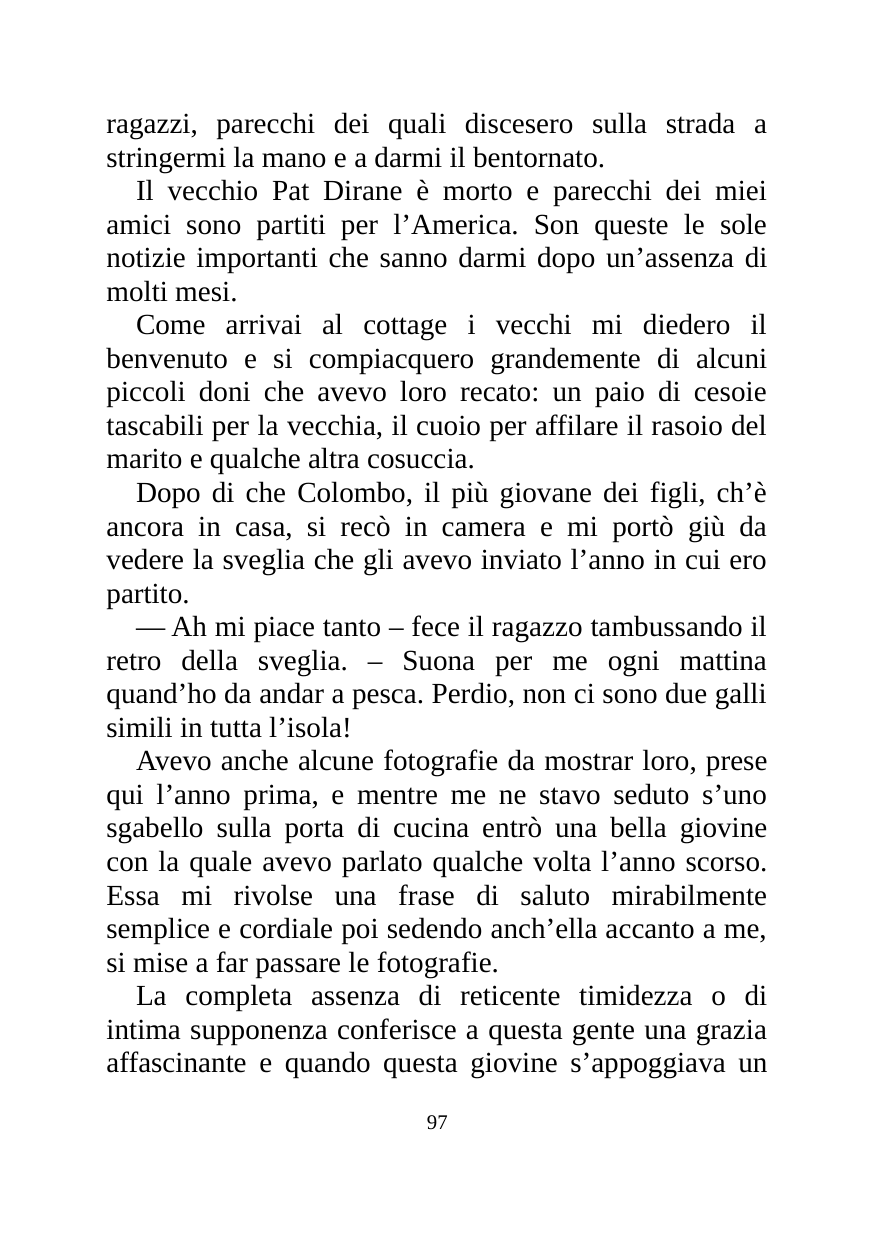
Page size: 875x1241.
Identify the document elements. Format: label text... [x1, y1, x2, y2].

text — Ah mi piace tanto – fece il ragazzo tambussando il retro della sveglia. – Suona per me ogni mattina quand’ho da andar a pesca. Perdio, non ci sono due galli simili in tutta l’isola! [106, 609, 768, 743]
text Il vecchio Pat Dirane è morto e parecchi dei miei amici sono partiti per l’America. Son queste le sole notizie importanti che sanno darmi dopo un’assenza di molti mesi. [106, 173, 768, 307]
text ragazzi, parecchi dei quali discesero sulla strada a stringermi la mano e a darmi il bentornato. [106, 106, 768, 173]
text Come arrivai al cottage i vecchi mi diedero il benvenuto e si compiacquero grandemente di alcuni piccoli doni che avevo loro recato: un paio di cesoie tascabili per la vecchia, il cuoio per affilare il rasoio del marito e qualche altra cosuccia. [106, 307, 768, 475]
text Dopo di che Colombo, il più giovane dei figli, ch’è ancora in casa, si recò in camera e mi portò giù da vedere la sveglia che gli avevo inviato l’anno in cui ero partito. [106, 475, 768, 609]
text La completa assenza di reticente timidezza o di intima supponenza conferisce a questa gente una grazia affascinante e quando questa giovine s’appoggiava un [106, 978, 768, 1079]
text Avevo anche alcune fotografie da mostrar loro, prese qui l’anno prima, e mentre me ne stavo seduto s’uno sgabello sulla porta di cucina entrò una bella giovine con la quale avevo parlato qualche volta l’anno scorso. Essa mi rivolse una frase di saluto mirabilmente semplice e cordiale poi sedendo anch’ella accanto a me, si mise a far passare le fotografie. [106, 743, 768, 978]
